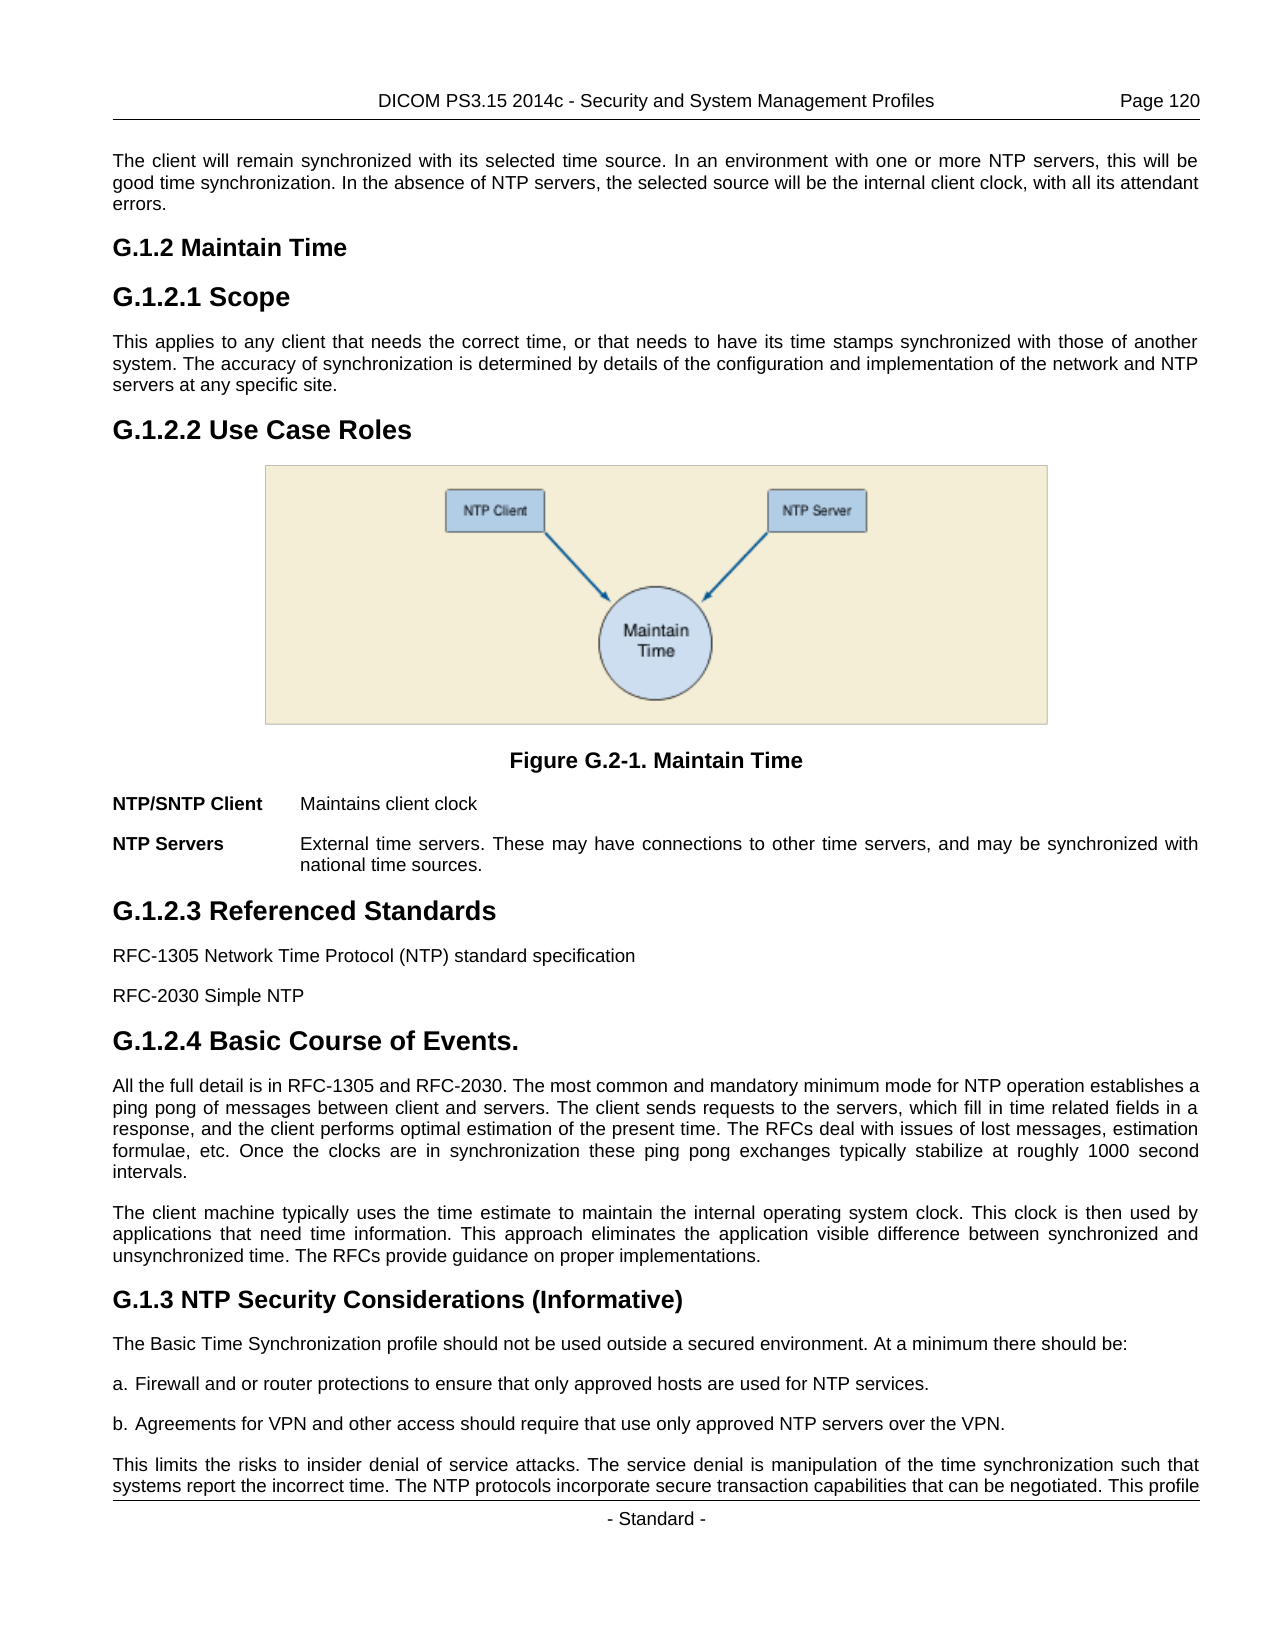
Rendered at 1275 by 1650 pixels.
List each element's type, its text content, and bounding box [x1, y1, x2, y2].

text The Basic Time Synchronization profile should not be used outside a secured environment. At a minimum there should be: [112, 1333, 1200, 1354]
text RFC-1305 Network Time Protocol (NTP) standard specification [112, 944, 1200, 966]
text This applies to any client that needs the correct time, or that needs to have its time stamps synchronized with those of another system. The accuracy of synchronization is determined by details of the configuration and implementation of the network and NTP servers at any specific site. [112, 331, 1200, 396]
text G.1.2.1 Scope [112, 281, 1200, 312]
text RFC-2030 Simple NTP [112, 985, 1200, 1006]
list Firewall and or router protections to ensure that only approved hosts are used for NTP services. [112, 1373, 1200, 1394]
text G.1.2 Maintain Time [112, 233, 1200, 262]
text NTP Servers External time servers. These may have connections to other time servers, and may be synchronized with national time sources. [112, 833, 1200, 876]
text G.1.2.2 Use Case Roles [112, 414, 1200, 446]
text G.1.2.3 Referenced Standards [112, 894, 1200, 926]
text All the full detail is in RFC-1305 and RFC-2030. The most common and mandatory minimum mode for NTP operation establishes a ping pong of messages between client and servers. The client sends requests to the servers, which fill in time related fields in a response, and the client performs optimal estimation of the present time. The RFCs deal with issues of lost messages, estimation formulae, etc. Once the clocks are in synchronization these ping pong exchanges typically stabilize at roughly 1000 second intervals. [112, 1075, 1200, 1183]
text The client machine typically uses the time estimate to maintain the internal operating system clock. This clock is then used by applications that need time information. This approach eliminates the application visible difference between synchronized and unsynchronized time. The RFCs provide guidance on proper implementations. [112, 1202, 1200, 1266]
text NTP/SNTP Client Maintains client clock [112, 792, 1200, 814]
text Figure G.2-1. Maintain Time [112, 748, 1200, 773]
picture [264, 464, 1049, 726]
text G.1.2.4 Basic Course of Events. [112, 1025, 1200, 1056]
text The client will remain synchronized with its selected time source. In an environment with one or more NTP servers, this will be good time synchronization. In the absence of NTP servers, the selected source will be the internal client clock, with all its attendant errors. [112, 150, 1200, 215]
list Agreements for VPN and other access should require that use only approved NTP servers over the VPN. [112, 1413, 1200, 1435]
text G.1.3 NTP Security Considerations (Informative) [112, 1285, 1200, 1314]
text This limits the risks to insider denial of service attacks. The service denial is manipulation of the time synchronization such that systems report the incorrect time. The NTP protocols incorporate secure transaction capabilities that can be negotiated. This profile [112, 1453, 1200, 1497]
